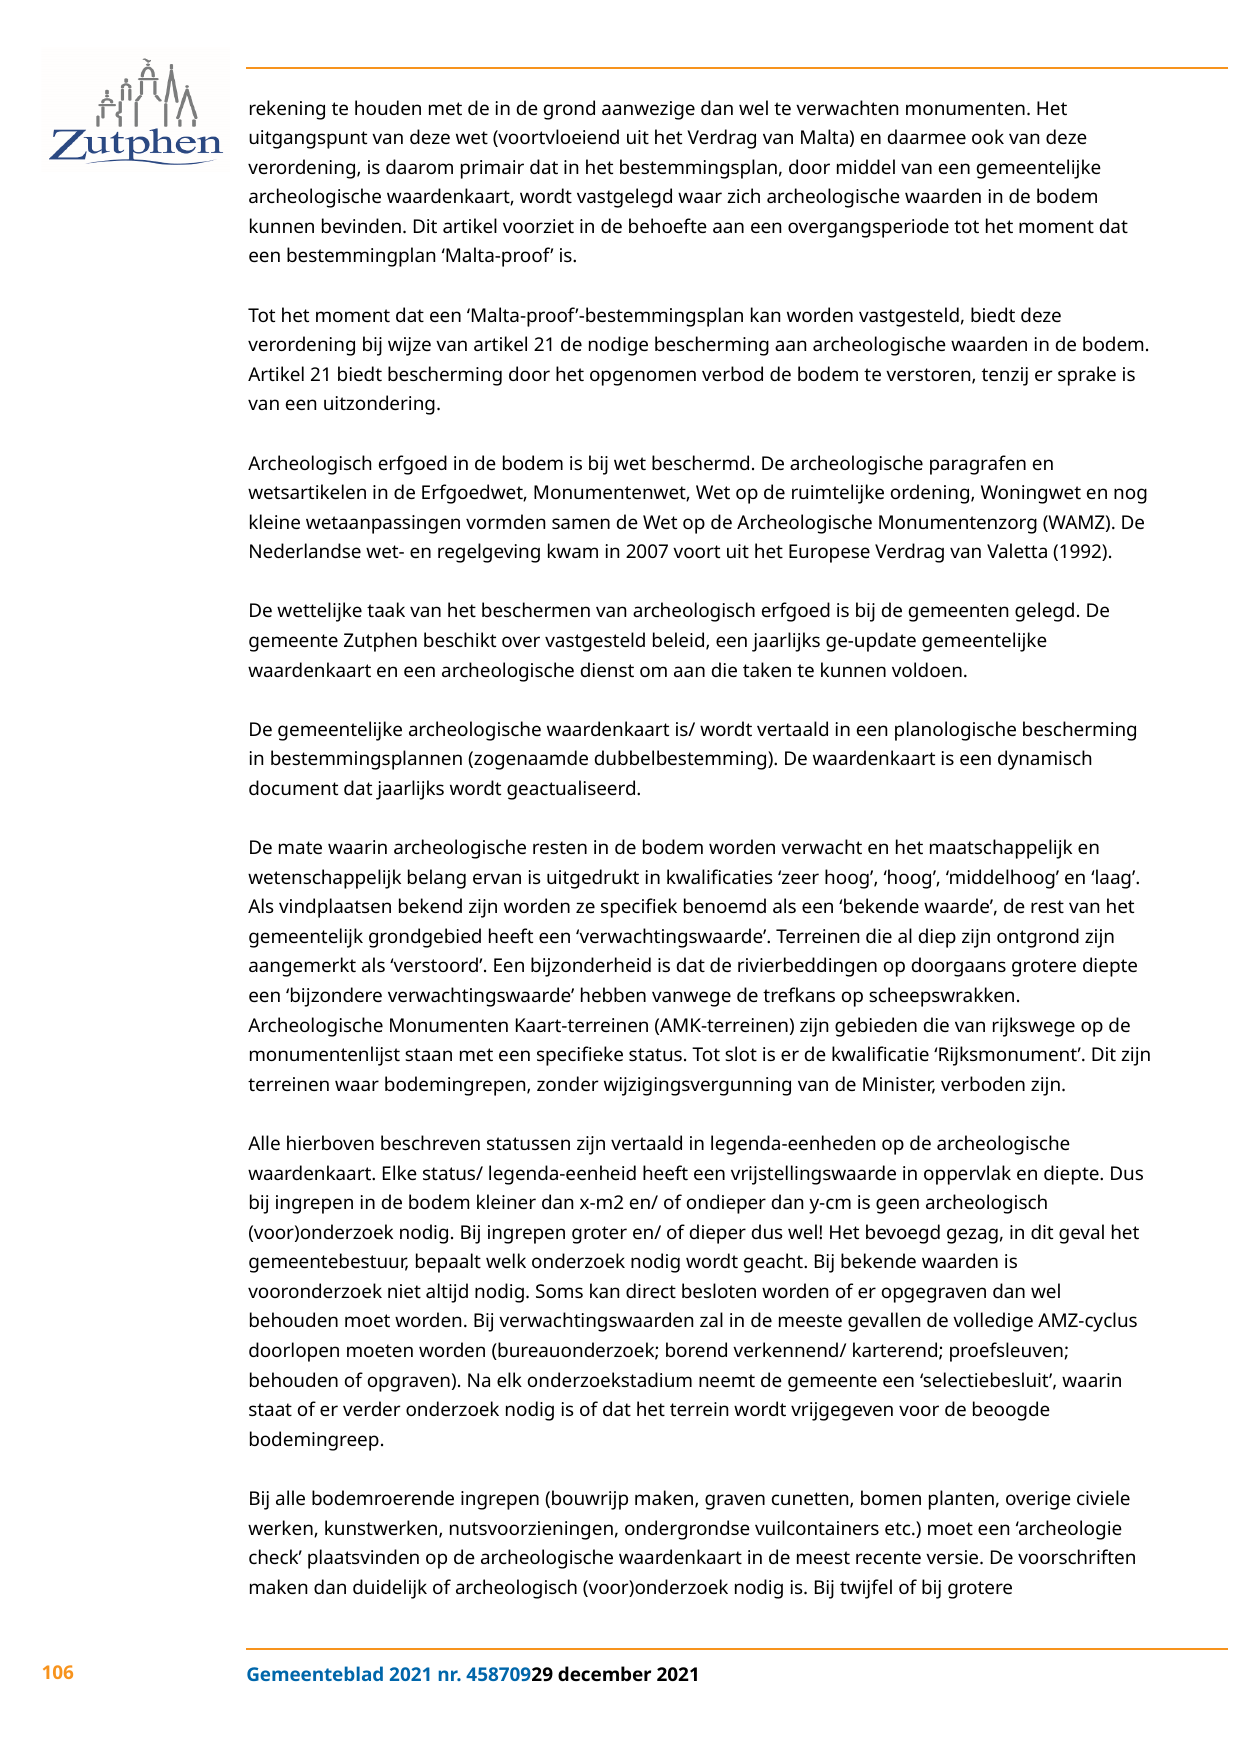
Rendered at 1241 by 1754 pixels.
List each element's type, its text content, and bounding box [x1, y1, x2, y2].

text Alle hierboven beschreven statussen zijn vertaald in legenda-eenheden op de archeologische waardenkaart. Elke status/ legenda-eenheid heeft een vrijstellingswaarde in oppervlak en diepte. Dus bij ingrepen in de bodem kleiner dan x-m2 en/ of ondieper dan y-cm is geen archeologisch (voor)onderzoek nodig. Bij ingrepen groter en/ of dieper dus wel! Het bevoegd gezag, in dit geval het gemeentebestuur, bepaalt welk onderzoek nodig wordt geacht. Bij bekende waarden is vooronderzoek niet altijd nodig. Soms kan direct besloten worden of er opgegraven dan wel behouden moet worden. Bij verwachtingswaarden zal in de meeste gevallen de volledige AMZ-cyclus doorlopen moeten worden (bureauonderzoek; borend verkennend/ karterend; proefsleuven; behouden of opgraven). Na elk onderzoekstadium neemt de gemeente een ‘selectiebesluit’, waarin staat of er verder onderzoek nodig is of dat het terrein wordt vrijgegeven voor de beoogde bodemingreep. [248, 1130, 1152, 1452]
text De wettelijke taak van het beschermen van archeologisch erfgoed is bij de gemeenten gelegd. De gemeente Zutphen beschikt over vastgesteld beleid, een jaarlijks ge-update gemeentelijke waardenkaart en een archeologische dienst om aan die taken te kunnen voldoen. [248, 598, 1152, 683]
text Bij alle bodemroerende ingrepen (bouwrijp maken, graven cunetten, bomen planten, overige civiele werken, kunstwerken, nutsvoorzieningen, ondergrondse vuilcontainers etc.) moet een ‘archeologie check’ plaatsvinden op de archeologische waardenkaart in de meest recente versie. De voorschriften maken dan duidelijk of archeologisch (voor)onderzoek nodig is. Bij twijfel of bij grotere [248, 1485, 1152, 1600]
text Tot het moment dat een ‘Malta-proof’-bestemmingsplan kan worden vastgesteld, biedt deze verordening bij wijze van artikel 21 de nodige bescherming aan archeologische waarden in de bodem. Artikel 21 biedt bescherming door het opgenomen verbod de bodem te verstoren, tenzij er sprake is van een uitzondering. [248, 302, 1152, 416]
text rekening te houden met de in de grond aanwezige dan wel te verwachten monumenten. Het uitgangspunt van deze wet (voortvloeiend uit het Verdrag van Malta) en daarmee ook van deze verordening, is daarom primair dat in het bestemmingsplan, door middel van een gemeentelijke archeologische waardenkaart, wordt vastgelegd waar zich archeologische waarden in de bodem kunnen bevinden. Dit artikel voorziet in de behoefte aan een overgangsperiode tot het moment dat een bestemmingplan ‘Malta-proof’ is. [248, 95, 1152, 268]
picture [41, 47, 231, 172]
text De gemeentelijke archeologische waardenkaart is/ wordt vertaald in een planologische bescherming in bestemmingsplannen (zogenaamde dubbelbestemming). De waardenkaart is een dynamisch document dat jaarlijks wordt geactualiseerd. [248, 716, 1152, 801]
text De mate waarin archeologische resten in de bodem worden verwacht en het maatschappelijk en wetenschappelijk belang ervan is uitgedrukt in kwalificaties ‘zeer hoog’, ‘hoog’, ‘middelhoog’ en ‘laag’. Als vindplaatsen bekend zijn worden ze specifiek benoemd als een ‘bekende waarde’, de rest van het gemeentelijk grondgebied heeft een ‘verwachtingswaarde’. Terreinen die al diep zijn ontgrond zijn aangemerkt als ‘verstoord’. Een bijzonderheid is dat de rivierbeddingen op doorgaans grotere diepte een ‘bijzondere verwachtingswaarde’ hebben vanwege de trefkans op scheepswrakken. Archeologische Monumenten Kaart-terreinen (AMK-terreinen) zijn gebieden die van rijkswege op de monumentenlijst staan met een specifieke status. Tot slot is er de kwalificatie ‘Rijksmonument’. Dit zijn terreinen waar bodemingrepen, zonder wijzigingsvergunning van de Minister, verboden zijn. [248, 834, 1152, 1097]
text Archeologisch erfgoed in de bodem is bij wet beschermd. De archeologische paragrafen en wetsartikelen in de Erfgoedwet, Monumentenwet, Wet op de ruimtelijke ordening, Woningwet en nog kleine wetaanpassingen vormden samen de Wet op de Archeologische Monumentenzorg (WAMZ). De Nederlandse wet- en regelgeving kwam in 2007 voort uit het Europese Verdrag van Valetta (1992). [248, 450, 1152, 564]
